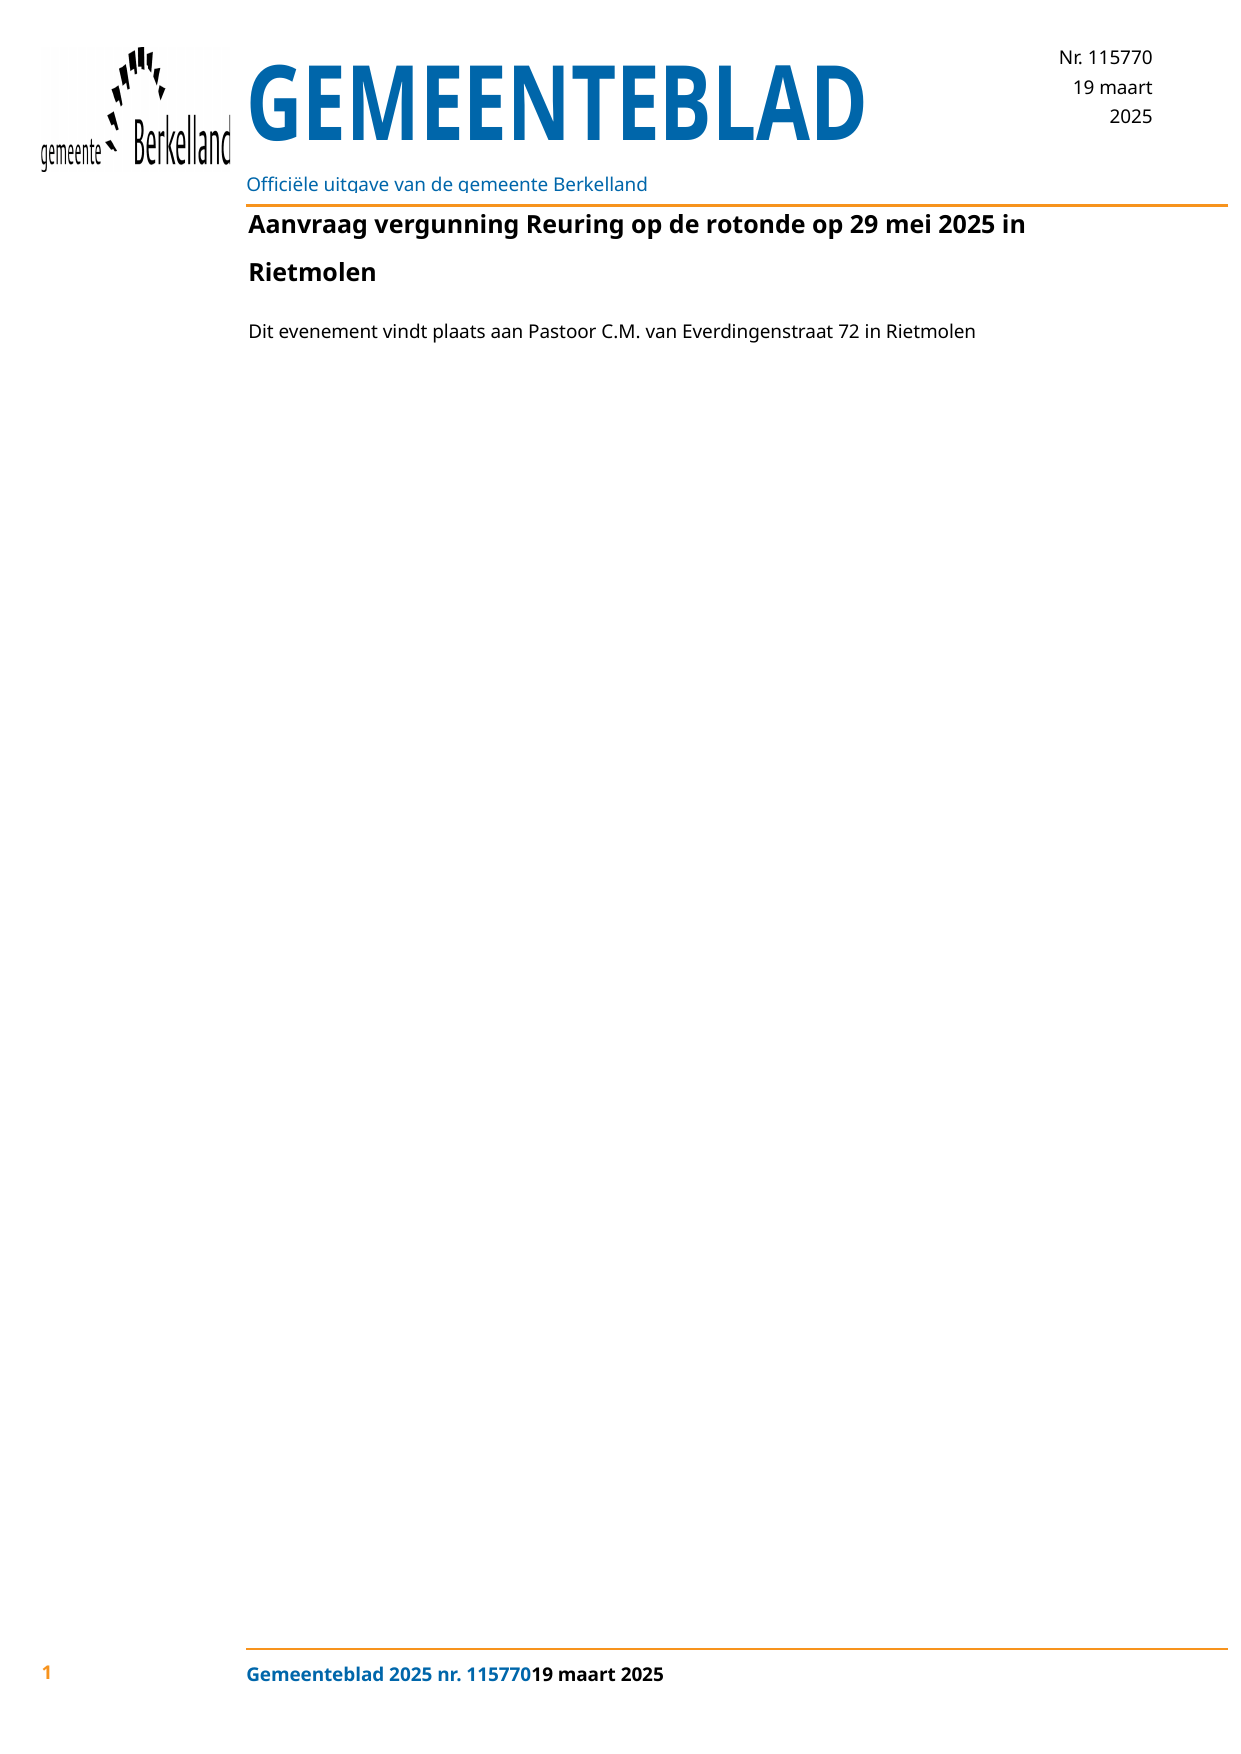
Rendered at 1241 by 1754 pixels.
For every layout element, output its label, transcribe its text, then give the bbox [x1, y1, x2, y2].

picture [41, 47, 231, 172]
text Aanvraag vergunning Reuring op de rotonde op 29 mei 2025 in Rietmolen [248, 207, 1152, 288]
text Dit evenement vindt plaats aan Pastoor C.M. van Everdingenstraat 72 in Rietmolen [248, 318, 1152, 344]
